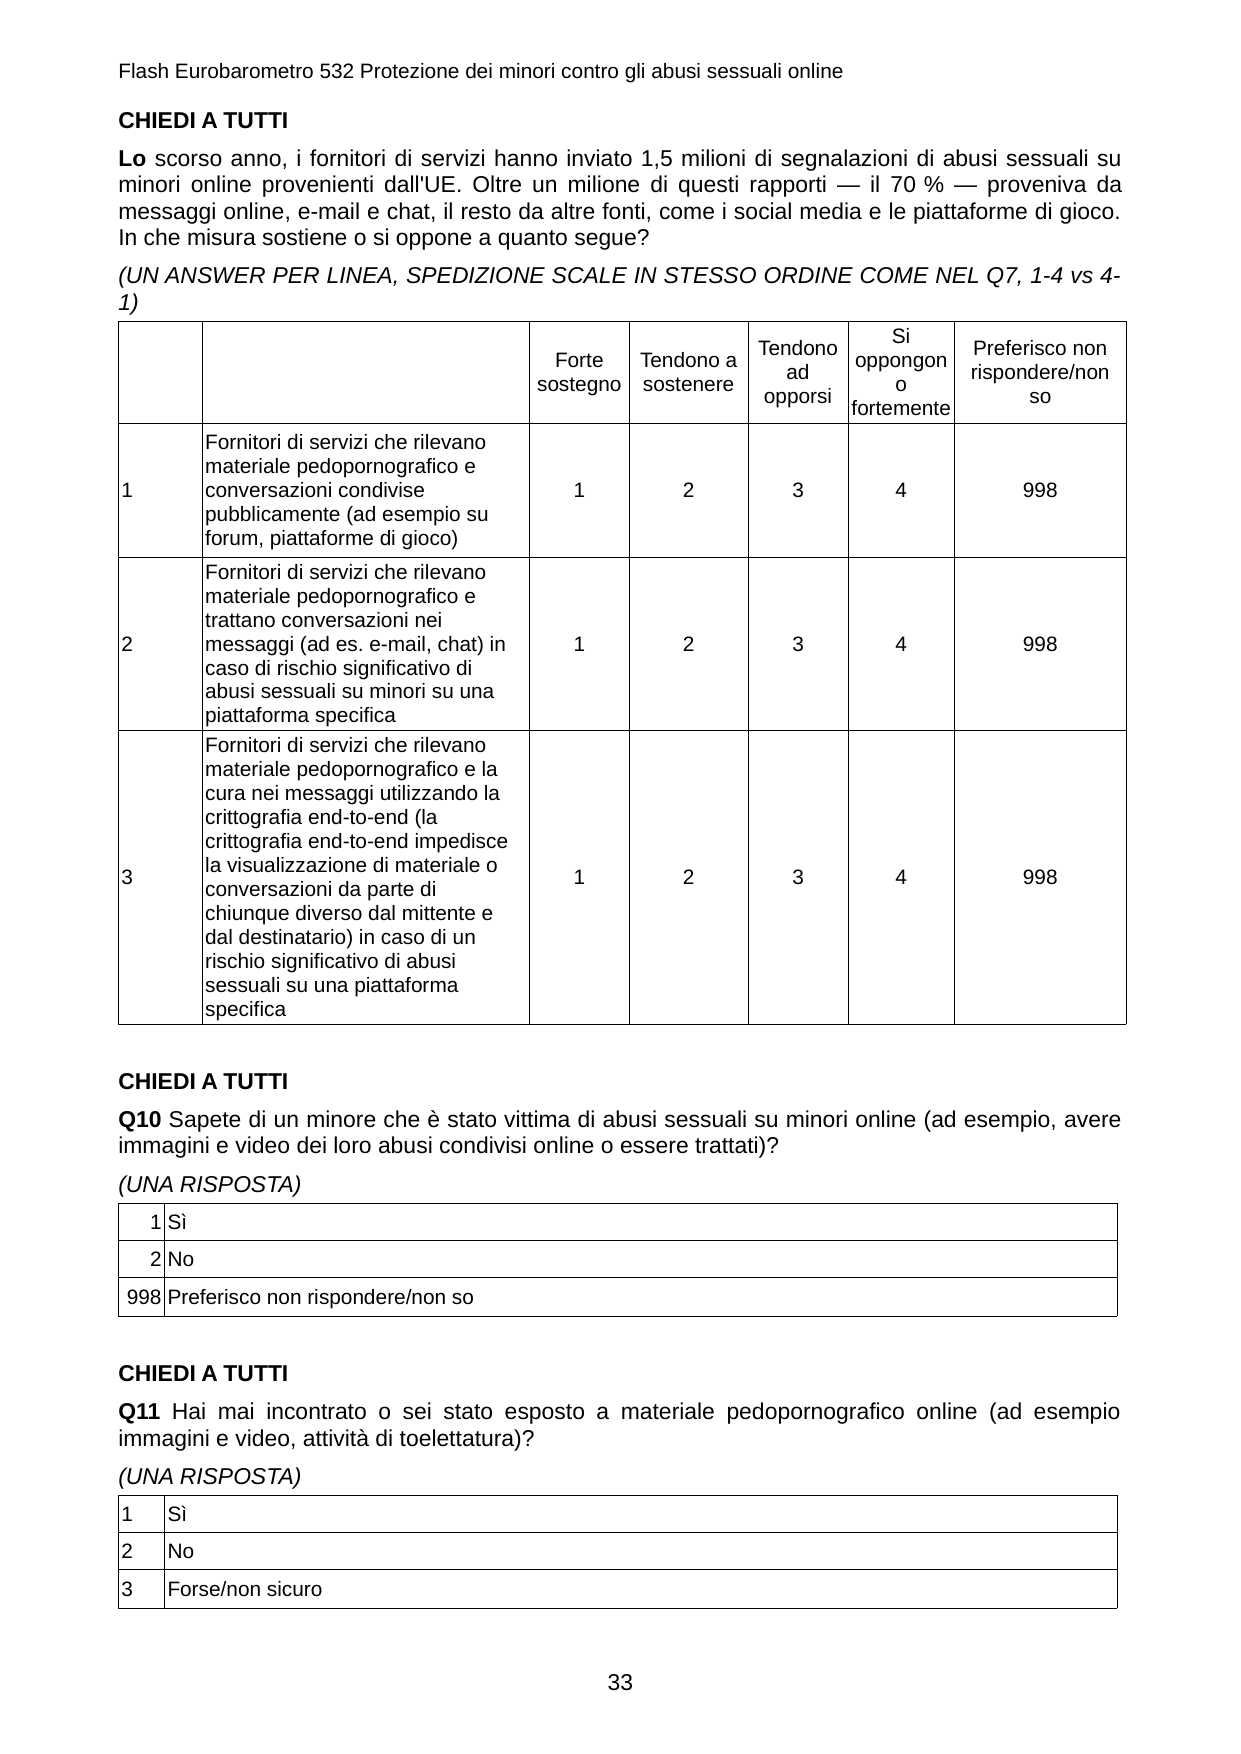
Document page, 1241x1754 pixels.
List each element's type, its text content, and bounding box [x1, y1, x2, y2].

text CHIEDI A TUTTI [118, 107, 1122, 133]
table_cell 1 [530, 731, 629, 1024]
table_cell Fornitori di servizi che rilevano materiale pedopornografico e la cura nei messaggi utilizzando la crittografia end-to-end (la crittografia end-to-end impedisce la visualizzazione di materiale o conversazioni da parte di chiunque diverso dal mittente e dal destinatario) in caso di un rischio significativo di abusi sessuali su una piattaforma specifica [203, 731, 529, 1024]
table_cell 1 [530, 424, 629, 557]
table_cell 1 [530, 558, 629, 730]
table_cell No [165, 1241, 1117, 1277]
table_cell 998 [955, 424, 1126, 557]
table_header Sì [165, 1496, 1117, 1532]
table_cell 998 [119, 1278, 164, 1316]
table_cell 3 [119, 731, 202, 1024]
table_cell 2 [630, 558, 748, 730]
table_cell 4 [849, 424, 954, 557]
table_cell 2 [630, 424, 748, 557]
table_cell 4 [849, 731, 954, 1024]
table_cell 3 [119, 1570, 164, 1608]
table_cell 3 [749, 731, 848, 1024]
table_header 1 [119, 1496, 164, 1532]
table_cell 998 [955, 731, 1126, 1024]
table_cell 3 [749, 424, 848, 557]
table_cell Fornitori di servizi che rilevano materiale pedopornografico e conversazioni condivise pubblicamente (ad esempio su forum, piattaforme di gioco) [203, 424, 529, 557]
table_cell No [165, 1533, 1117, 1569]
text (UN ANSWER PER LINEA, SPEDIZIONE SCALE IN STESSO ORDINE COME NEL Q7, 1-4 vs 4-1) [118, 262, 1122, 315]
table_cell 2 [119, 558, 202, 730]
table_header Tendono ad opporsi [749, 322, 848, 423]
table_cell Forse/non sicuro [165, 1570, 1117, 1608]
table_header Forte sostegno [530, 322, 629, 423]
table_header 1 [119, 1204, 164, 1240]
table_cell 998 [955, 558, 1126, 730]
table_cell 2 [119, 1241, 164, 1277]
table_cell 1 [119, 424, 202, 557]
text CHIEDI A TUTTI [118, 1360, 1122, 1386]
text (UNA RISPOSTA) [118, 1171, 1122, 1197]
table_cell Preferisco non rispondere/non so [165, 1278, 1117, 1316]
text Lo scorso anno, i fornitori di servizi hanno inviato 1,5 milioni di segnalazioni di abusi sessuali su minori online provenienti dall'UE. Oltre un milione di questi rapporti — il 70 % — proveniva da messaggi online, e-mail e chat, il resto da altre fonti, come i social media e le piattaforme di gioco. In che misura sostiene o si oppone a quanto segue? [118, 145, 1122, 250]
table_header Sì [165, 1204, 1117, 1240]
table_cell 4 [849, 558, 954, 730]
table_header [203, 322, 529, 423]
table_cell 2 [119, 1533, 164, 1569]
text Q11 Hai mai incontrato o sei stato esposto a materiale pedopornografico online (ad esempio immagini e video, attività di toelettatura)? [118, 1398, 1122, 1451]
table_header Si oppongono fortemente [849, 322, 954, 423]
table_header Tendono a sostenere [630, 322, 748, 423]
table_header [119, 322, 202, 423]
table_cell 2 [630, 731, 748, 1024]
text CHIEDI A TUTTI [118, 1068, 1122, 1094]
table_cell 3 [749, 558, 848, 730]
table_header Preferisco non rispondere/non so [955, 322, 1126, 423]
text (UNA RISPOSTA) [118, 1463, 1122, 1489]
text Q10 Sapete di un minore che è stato vittima di abusi sessuali su minori online (ad esempio, avere immagini e video dei loro abusi condivisi online o essere trattati)? [118, 1106, 1122, 1159]
table_cell Fornitori di servizi che rilevano materiale pedopornografico e trattano conversazioni nei messaggi (ad es. e-mail, chat) in caso di rischio significativo di abusi sessuali su minori su una piattaforma specifica [203, 558, 529, 730]
